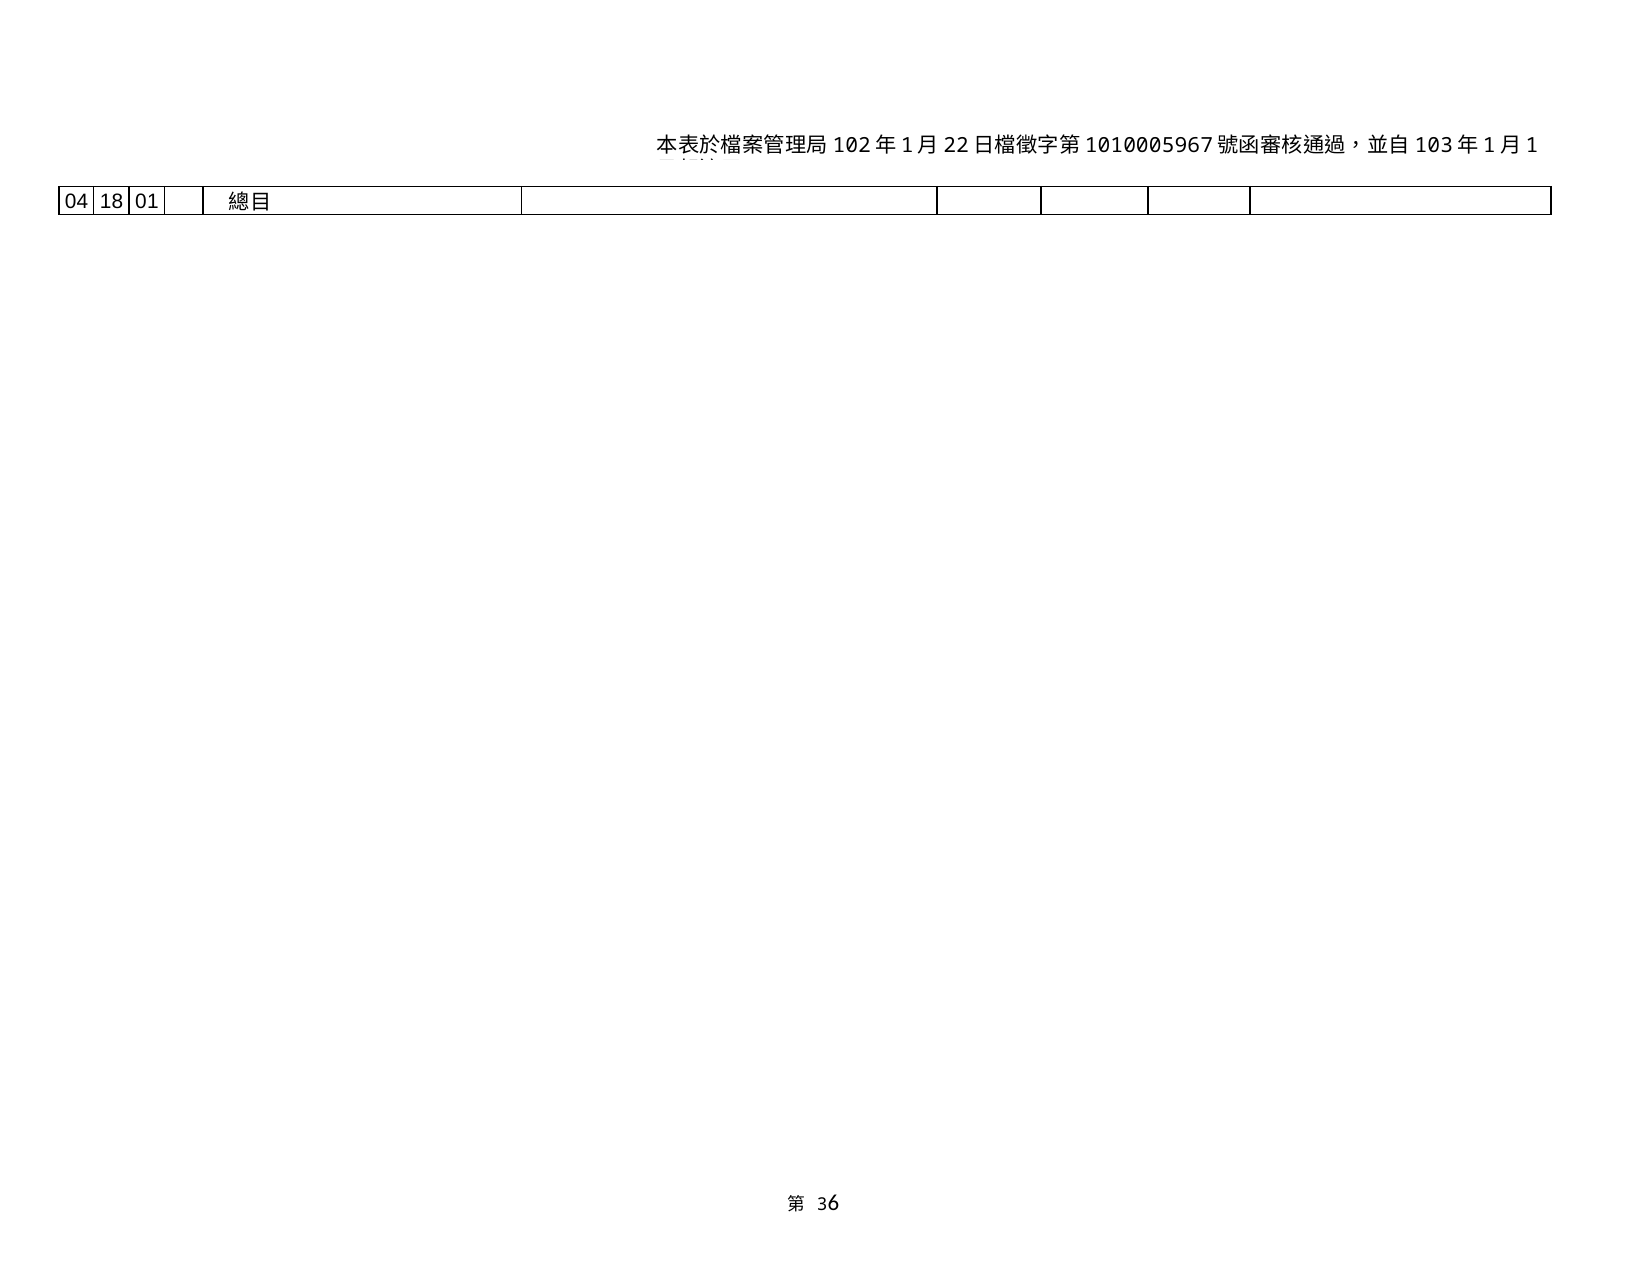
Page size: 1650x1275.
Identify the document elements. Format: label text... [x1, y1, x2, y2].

table_cell [165, 187, 202, 214]
table_cell 18 [94, 187, 128, 214]
table_cell [1149, 187, 1249, 214]
table_cell [1042, 187, 1147, 214]
table_cell [522, 187, 936, 214]
table_cell [938, 187, 1040, 214]
table_cell 總目 [204, 187, 521, 214]
table_cell 04 [60, 187, 93, 214]
table_cell 01 [130, 187, 164, 214]
table_cell [1251, 187, 1550, 214]
